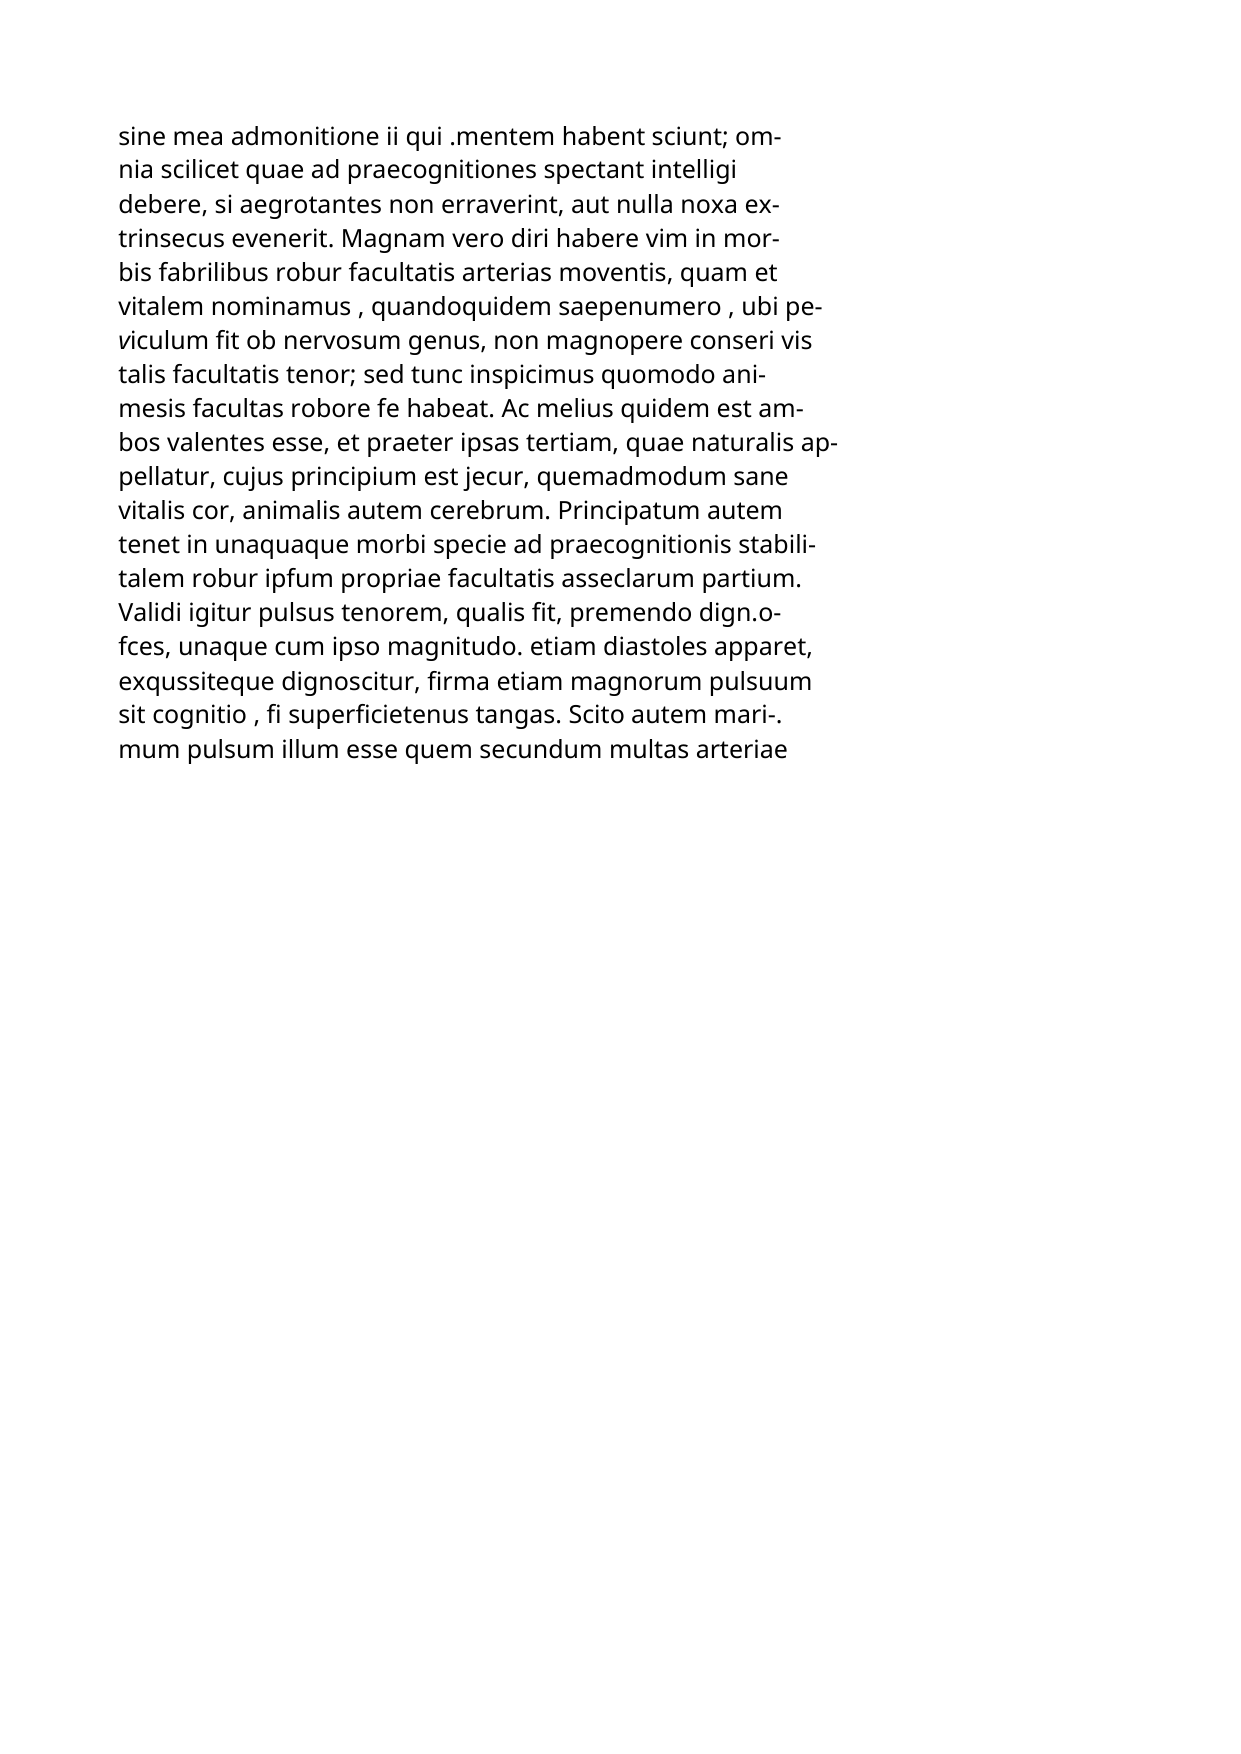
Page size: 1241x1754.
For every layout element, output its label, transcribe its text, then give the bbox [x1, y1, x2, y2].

text sine mea admonitione ii qui .mentem habent sciunt; om- nia scilicet quae ad praecognitiones spectant intelligi debere, si aegrotantes non erraverint, aut nulla noxa ex- trinsecus evenerit. Magnam vero diri habere vim in mor- bis fabrilibus robur facultatis arterias moventis, quam et vitalem nominamus , quandoquidem saepenumero , ubi pe- viculum fit ob nervosum genus, non magnopere conseri vis talis facultatis tenor; sed tunc inspicimus quomodo ani- mesis facultas robore fe habeat. Ac melius quidem est am- bos valentes esse, et praeter ipsas tertiam, quae naturalis ap- pellatur, cujus principium est jecur, quemadmodum sane vitalis cor, animalis autem cerebrum. Principatum autem tenet in unaquaque morbi specie ad praecognitionis stabili- talem robur ipfum propriae facultatis asseclarum partium. Validi igitur pulsus tenorem, qualis fit, premendo dign.o- fces, unaque cum ipso magnitudo. etiam diastoles apparet, exqussiteque dignoscitur, firma etiam magnorum pulsuum sit cognitio , fi superficietenus tangas. Scito autem mari-. mum pulsum illum esse quem secundum multas arteriae [118, 118, 1122, 765]
